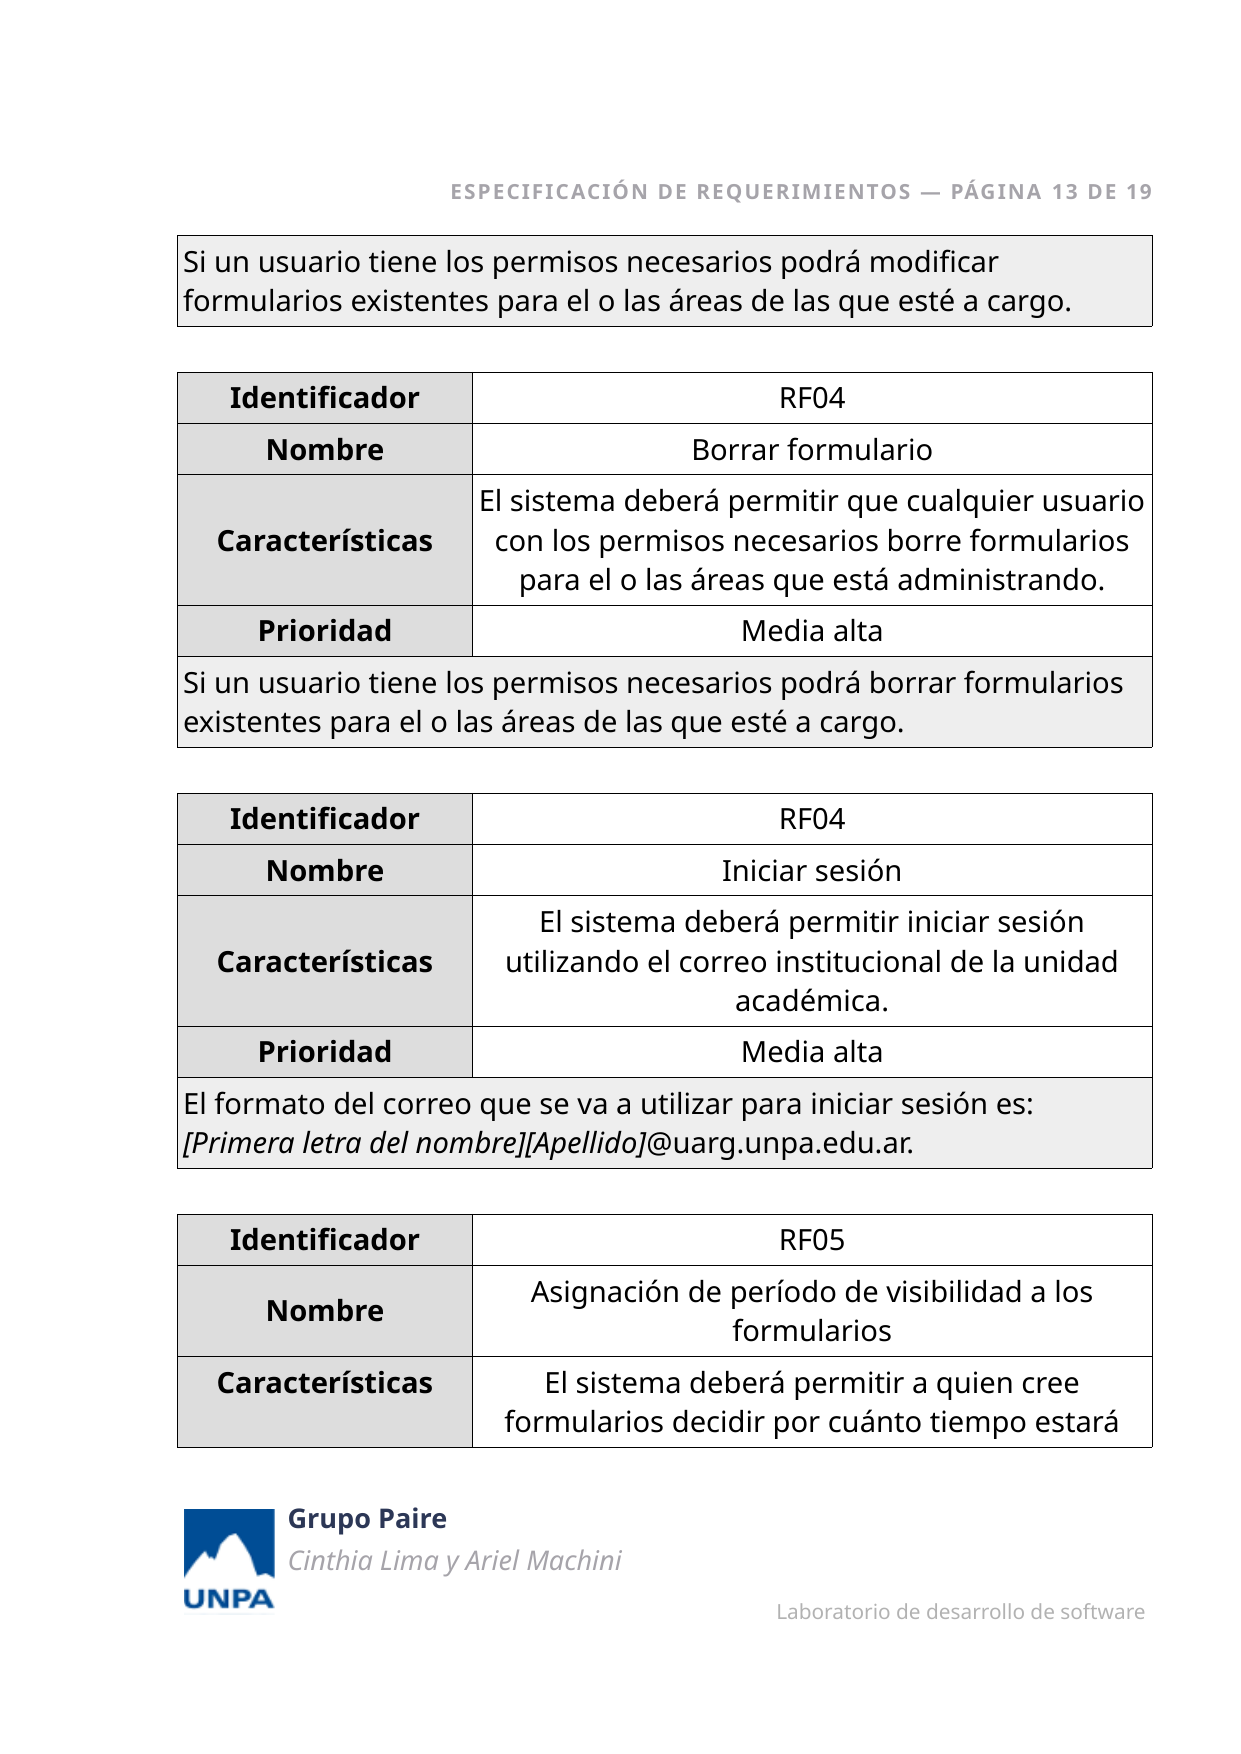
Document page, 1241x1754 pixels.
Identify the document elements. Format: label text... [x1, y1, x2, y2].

table_cell Iniciar sesión [473, 845, 1152, 895]
table_header RF04 [473, 373, 1152, 423]
table_cell El formato del correo que se va a utilizar para iniciar sesión es: [Primera letra del nombre][Apellido]@uarg.unpa.edu.ar. [178, 1078, 1152, 1168]
table_cell Si un usuario tiene los permisos necesarios podrá borrar formularios existentes para el o las áreas de las que esté a cargo. [178, 657, 1152, 747]
table_cell Borrar formulario [473, 424, 1152, 474]
table_header RF05 [473, 1215, 1152, 1265]
picture [184, 1509, 275, 1615]
table_cell El sistema deberá permitir iniciar sesión utilizando el correo institucional de la unidad académica. [473, 896, 1152, 1026]
table_cell Nombre [178, 424, 472, 474]
table_cell Prioridad [178, 606, 472, 656]
table_cell Nombre [178, 1266, 472, 1356]
table_header Identificador [178, 373, 472, 423]
table_cell El sistema deberá permitir a quien cree formularios decidir por cuánto tiempo estará [473, 1357, 1152, 1447]
table_cell Características [178, 475, 472, 605]
table_header Identificador [178, 794, 472, 844]
table_cell Características [178, 1357, 472, 1447]
table_header RF04 [473, 794, 1152, 844]
table_cell Si un usuario tiene los permisos necesarios podrá modificar formularios existentes para el o las áreas de las que esté a cargo. [178, 236, 1152, 326]
table_header Identificador [178, 1215, 472, 1265]
table_cell Características [178, 896, 472, 1026]
table_cell El sistema deberá permitir que cualquier usuario con los permisos necesarios borre formularios para el o las áreas que está administrando. [473, 475, 1152, 605]
table_cell Asignación de período de visibilidad a los formularios [473, 1266, 1152, 1356]
table_cell Prioridad [178, 1027, 472, 1077]
table_cell Nombre [178, 845, 472, 895]
table_cell Media alta [473, 606, 1152, 656]
table_cell Media alta [473, 1027, 1152, 1077]
